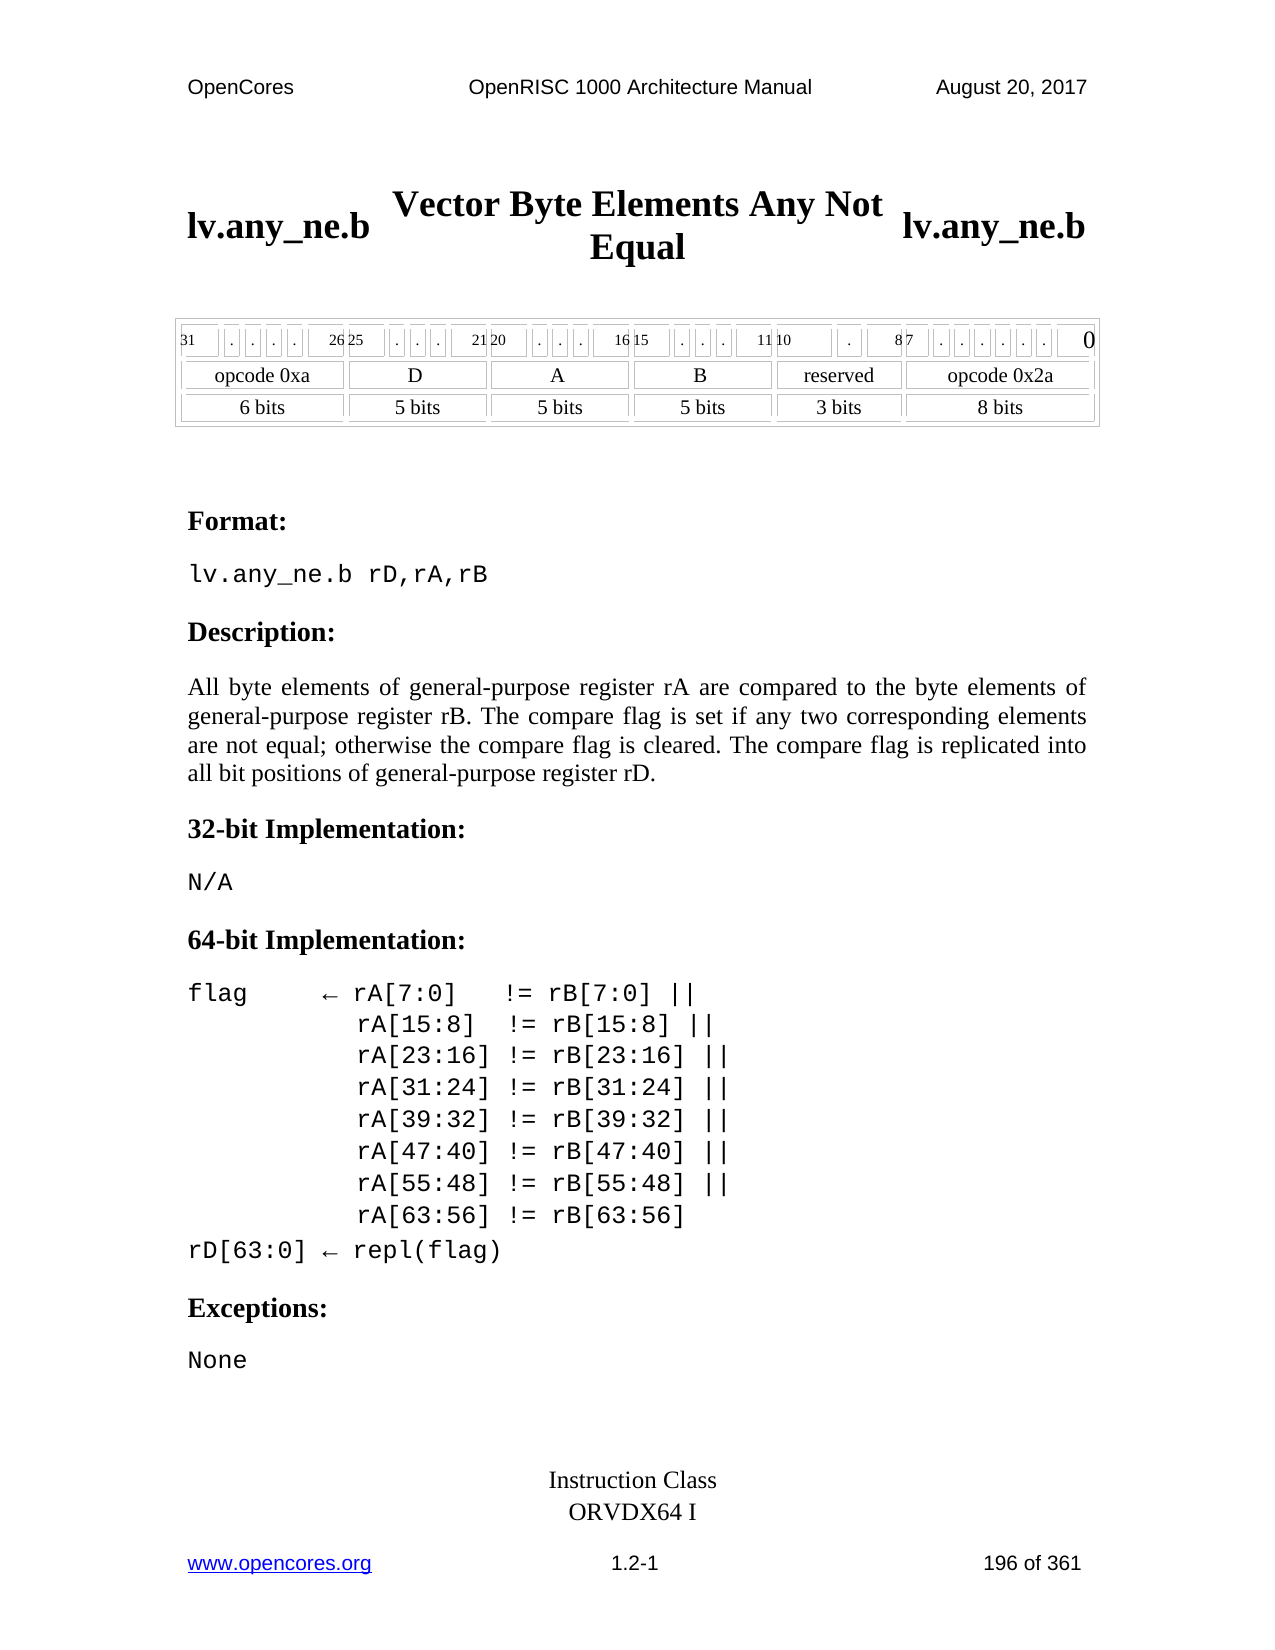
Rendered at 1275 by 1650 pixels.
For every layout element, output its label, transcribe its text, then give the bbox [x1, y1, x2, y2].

text N/A [187, 869, 1087, 898]
text Description: [187, 615, 1087, 647]
text lv.any_ne.b rD,rA,rB [187, 561, 1087, 590]
text 32-bit Implementation: [187, 812, 1087, 844]
text 64-bit Implementation: [187, 923, 1087, 955]
text All byte elements of general-purpose register rA are compared to the byte elements of general-purpose register rB. The compare flag is set if any two corresponding elements are not equal; otherwise the compare flag is cleared. The compare flag is replicated into all bit positions of general-purpose register rD. [187, 672, 1087, 787]
text flag ← rA[7:0] != rB[7:0] || rA[15:8] != rB[15:8] || rA[23:16] != rB[23:16] || rA[31:24] != rB[31:24] || rA[39:32] != rB[39:32] || rA[47:40] != rB[47:40] || rA[55:48] != rB[55:48] || rA[63:56] != rB[63:56] rD[63:0] ← repl(flag) [187, 980, 1087, 1266]
text Exceptions: [187, 1291, 1087, 1323]
text None [187, 1348, 1087, 1376]
text Format: [187, 504, 1087, 536]
